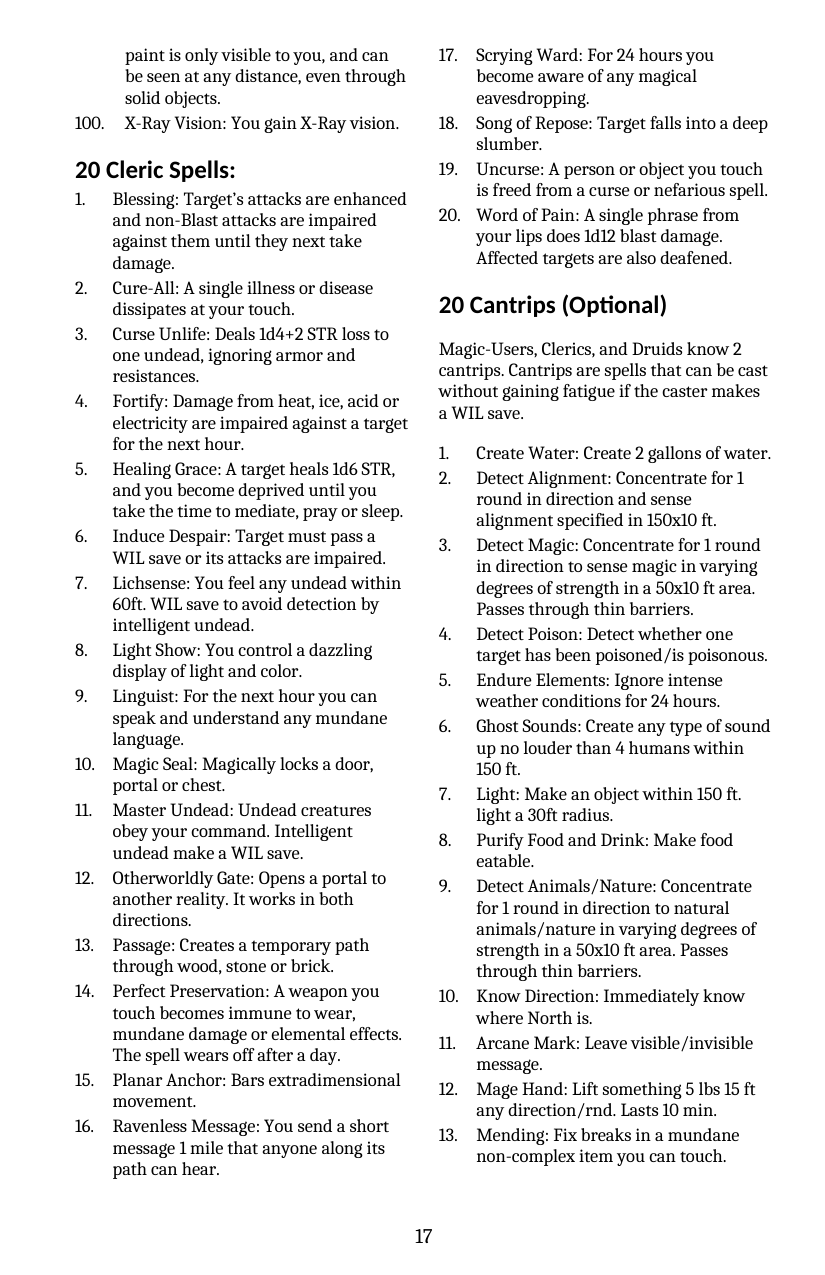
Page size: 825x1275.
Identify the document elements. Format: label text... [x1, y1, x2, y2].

list Uncurse: A person or object you touch is freed from a curse or nefarious spell. [439, 159, 772, 201]
list X-Ray Vision: You gain X-Ray vision. [75, 112, 409, 134]
list Master Undead: Undead creatures obey your command. Intelligent undead make a WIL save. [75, 800, 409, 864]
list Passage: Creates a temporary path through wood, stone or brick. [75, 935, 409, 978]
list Detect Animals/Nature: Concentrate for 1 round in direction to natural animals/nature in varying degrees of strength in a 50x10 ft area. Passes through thin barriers. [439, 876, 772, 983]
list Lichsense: You feel any undead within 60ft. WIL save to avoid detection by intelligent undead. [75, 573, 409, 636]
list Ghost Sounds: Create any type of sound up no louder than 4 humans within 150 ft. [439, 716, 772, 780]
list Planar Anchor: Bars extradimensional movement. [75, 1070, 409, 1113]
list Know Direction: Immediately know where North is. [439, 986, 772, 1029]
list Endure Elements: Ignore intense weather conditions for 24 hours. [439, 670, 772, 713]
list Mending: Fix breaks in a mundane non-complex item you can touch. [439, 1125, 772, 1168]
list Linguist: For the next hour you can speak and understand any mundane language. [75, 686, 409, 750]
list Arcane Mark: Leave visible/invisible message. [439, 1033, 772, 1075]
list Healing Grace: A target heals 1d6 STR, and you become deprived until you take the time to mediate, pray or sleep. [75, 459, 409, 523]
list Ravenless Message: You send a short message 1 mile that anyone along its path can hear. [75, 1116, 409, 1180]
list Perfect Preservation: A weapon you touch becomes immune to wear, mundane damage or elemental effects. The spell wears off after a day. [75, 981, 409, 1066]
list Blessing: Target’s attacks are enhanced and non-Blast attacks are impaired against them until they next take damage. [75, 189, 409, 274]
list Word of Pain: A single phrase from your lips does 1d12 blast damage. Affected targets are also deafened. [439, 205, 772, 269]
list paint is only visible to you, and can be seen at any distance, even through solid objects. [75, 45, 409, 109]
list Induce Despair: Target must pass a WIL save or its attacks are impaired. [75, 526, 409, 569]
list Curse Unlife: Deals 1d4+2 STR loss to one undead, ignoring armor and resistances. [75, 324, 409, 388]
list Scrying Ward: For 24 hours you become aware of any magical eavesdropping. [439, 45, 772, 109]
list Detect Alignment: Concentrate for 1 round in direction and sense alignment specified in 150x10 ft. [439, 468, 772, 531]
list Magic Seal: Magically locks a door, portal or chest. [75, 754, 409, 796]
text Magic-Users, Clerics, and Druids know 2 cantrips. Cantrips are spells that can be cast without gaining fatigue if the caster makes a WIL save. [439, 339, 772, 424]
list Purify Food and Drink: Make food eatable. [439, 830, 772, 873]
list Detect Magic: Concentrate for 1 round in direction to sense magic in varying degrees of strength in a 50x10 ft area. Passes through thin barriers. [439, 535, 772, 620]
list Light Show: You control a dazzling display of light and color. [75, 640, 409, 683]
list Create Water: Create 2 gallons of water. [439, 443, 772, 464]
list Otherworldly Gate: Opens a portal to another reality. It works in both directions. [75, 868, 409, 931]
list Detect Poison: Detect whether one target has been poisoned/is poisonous. [439, 624, 772, 666]
list Cure-All: A single illness or disease dissipates at your touch. [75, 278, 409, 320]
subtitle 20 Cleric Spells: [75, 154, 409, 185]
list Fortify: Damage from heat, ice, acid or electricity are impaired against a target for the next hour. [75, 391, 409, 455]
subtitle 20 Cantrips (Optional) [439, 289, 772, 320]
list Light: Make an object within 150 ft. light a 30ft radius. [439, 784, 772, 826]
list Mage Hand: Lift something 5 lbs 15 ft any direction/rnd. Lasts 10 min. [439, 1079, 772, 1121]
list Song of Repose: Target falls into a deep slumber. [439, 112, 772, 155]
